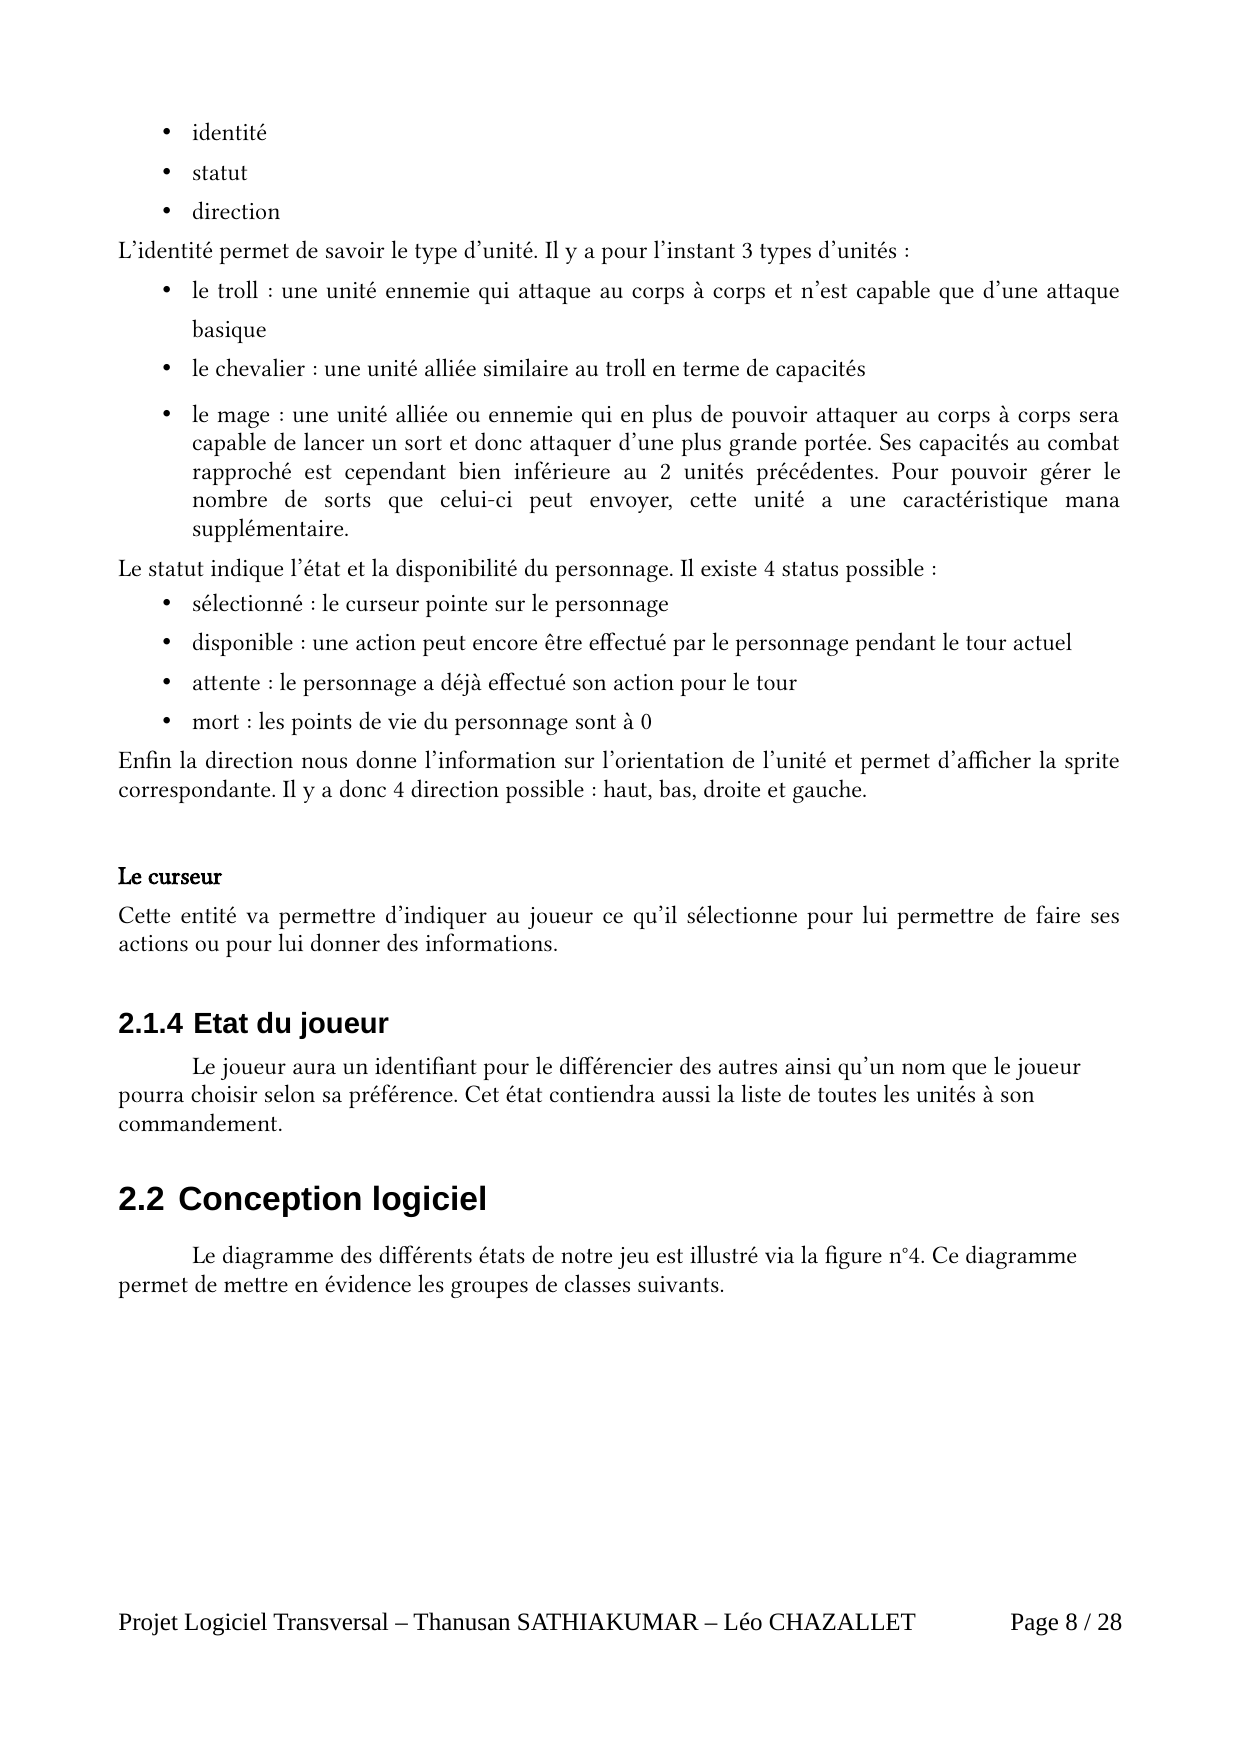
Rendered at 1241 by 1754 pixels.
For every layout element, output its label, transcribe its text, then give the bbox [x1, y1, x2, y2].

list le mage : une unité alliée ou ennemie qui en plus de pouvoir attaquer au corps à corps sera capable de lancer un sort et donc attaquer d’une plus grande portée. Ses capacités au combat rapproché est cependant bien inférieure au 2 unités précédentes. Pour pouvoir gérer le nombre de sorts que celui-ci peut envoyer, cette unité a une caractéristique mana supplémentaire. [162, 400, 1122, 542]
subtitle Etat du joueur [118, 1006, 1122, 1039]
text Le joueur aura un identifiant pour le différencier des autres ainsi qu’un nom que le joueur pourra choisir selon sa préférence. Cet état contiendra aussi la liste de toutes les unités à son commandement. [118, 1052, 1122, 1138]
list attente : le personnage a déjà effectué son action pour le tour [162, 667, 1122, 696]
list statut [162, 157, 1122, 186]
list identité [162, 118, 1122, 147]
subtitle Conception logiciel [118, 1179, 1122, 1218]
text Cette entité va permettre d’indiquer au joueur ce qu’il sélectionne pour lui permettre de faire ses actions ou pour lui donner des informations. [118, 901, 1122, 958]
list le chevalier : une unité alliée similaire au troll en terme de capacités [162, 354, 1122, 383]
text Enfin la direction nous donne l’information sur l’orientation de l’unité et permet d’afficher la sprite correspondante. Il y a donc 4 direction possible : haut, bas, droite et gauche. [118, 746, 1122, 803]
text Le curseur [118, 861, 1122, 890]
text Le diagramme des différents états de notre jeu est illustré via la figure n°4. Ce diagramme permet de mettre en évidence les groupes de classes suivants. [118, 1241, 1122, 1298]
text Le statut indique l’état et la disponibilité du personnage. Il existe 4 status possible : [118, 554, 1122, 583]
list le troll : une unité ennemie qui attaque au corps à corps et n’est capable que d’une attaque basique [162, 276, 1122, 343]
list sélectionné : le curseur pointe sur le personnage [162, 589, 1122, 617]
list mort : les points de vie du personnage sont à 0 [162, 707, 1122, 735]
text L’identité permet de savoir le type d’unité. Il y a pour l’instant 3 types d’unités : [118, 236, 1122, 265]
list disponible : une action peut encore être effectué par le personnage pendant le tour actuel [162, 628, 1122, 657]
list direction [162, 197, 1122, 225]
